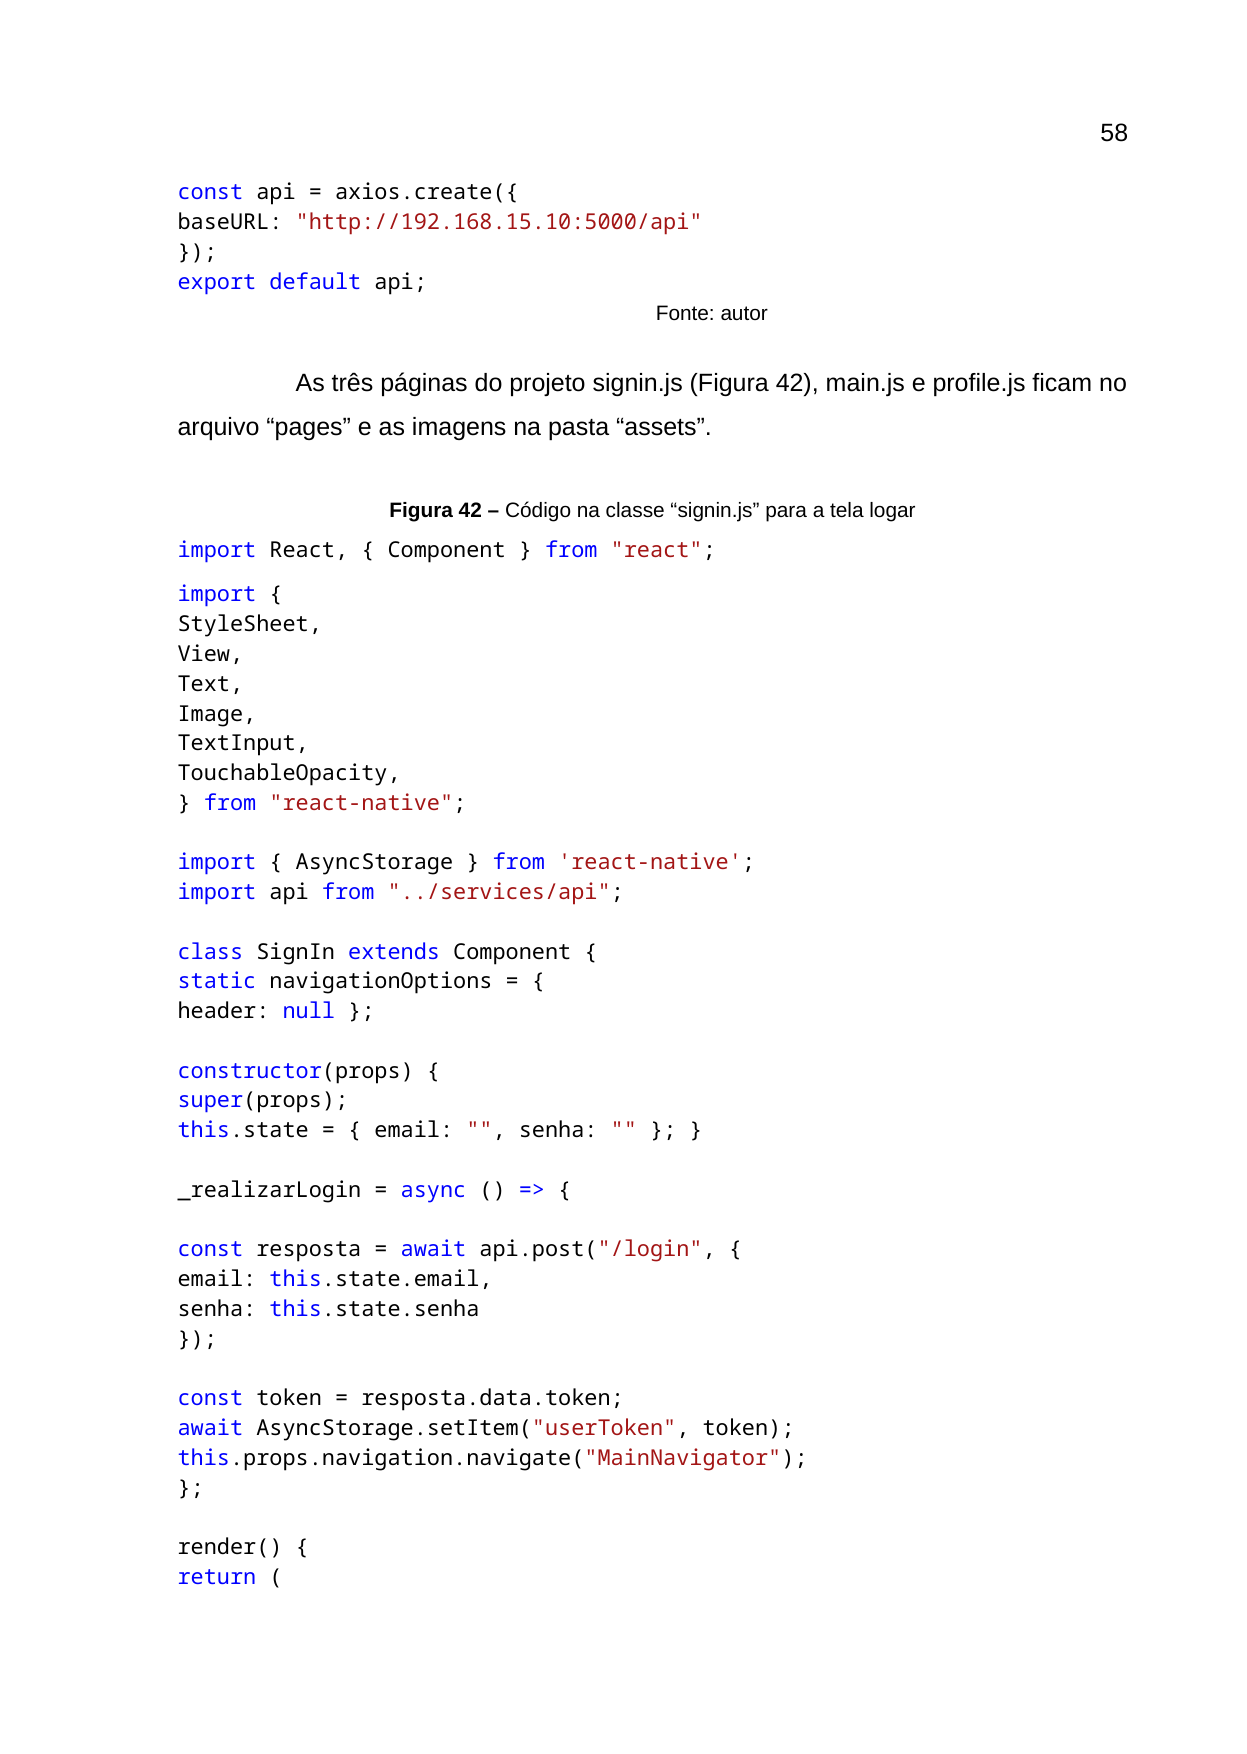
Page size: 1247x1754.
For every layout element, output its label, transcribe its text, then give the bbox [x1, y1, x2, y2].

text this.state = { email: "", senha: "" }; } [177, 1114, 1128, 1144]
text import React, { Component } from "react"; [177, 534, 1128, 563]
text }); [177, 236, 1128, 266]
text baseURL: "http://192.168.15.10:5000/api" [177, 206, 1128, 236]
text super(props); [177, 1084, 1128, 1114]
text senha: this.state.senha [177, 1293, 1128, 1323]
text As três páginas do projeto signin.js (Figura 42), main.js e profile.js ficam no arquivo “pages” e as imagens na pasta “assets”. [177, 368, 1128, 440]
text import { AsyncStorage } from 'react-native'; [177, 846, 1128, 876]
text Text, [177, 668, 1128, 697]
text render() { [177, 1531, 1128, 1561]
text View, [177, 638, 1128, 668]
text } from "react-native"; [177, 787, 1128, 817]
text constructor(props) { [177, 1055, 1128, 1084]
text StyleSheet, [177, 608, 1128, 638]
text class SignIn extends Component { [177, 936, 1128, 965]
text TextInput, [177, 727, 1128, 757]
text }; [177, 1471, 1128, 1501]
text _realizarLogin = async () => { [177, 1174, 1128, 1203]
text const resposta = await api.post("/login", { [177, 1233, 1128, 1263]
text this.props.navigation.navigate("MainNavigator"); [177, 1442, 1128, 1471]
text email: this.state.email, [177, 1263, 1128, 1293]
text return ( [177, 1561, 1128, 1591]
text Image, [177, 697, 1128, 727]
text Figura 42 – Código na classe “signin.js” para a tela logar [177, 498, 1128, 522]
text const api = axios.create({ [177, 176, 1128, 206]
text import api from "../services/api"; [177, 876, 1128, 906]
text TouchableOpacity, [177, 757, 1128, 787]
text export default api; [177, 266, 1128, 296]
text await AsyncStorage.setItem("userToken", token); [177, 1412, 1128, 1442]
text header: null }; [177, 995, 1128, 1025]
text static navigationOptions = { [177, 965, 1128, 995]
text import { [177, 578, 1128, 608]
text Fonte: autor [177, 296, 1128, 325]
text const token = resposta.data.token; [177, 1382, 1128, 1412]
text }); [177, 1323, 1128, 1352]
